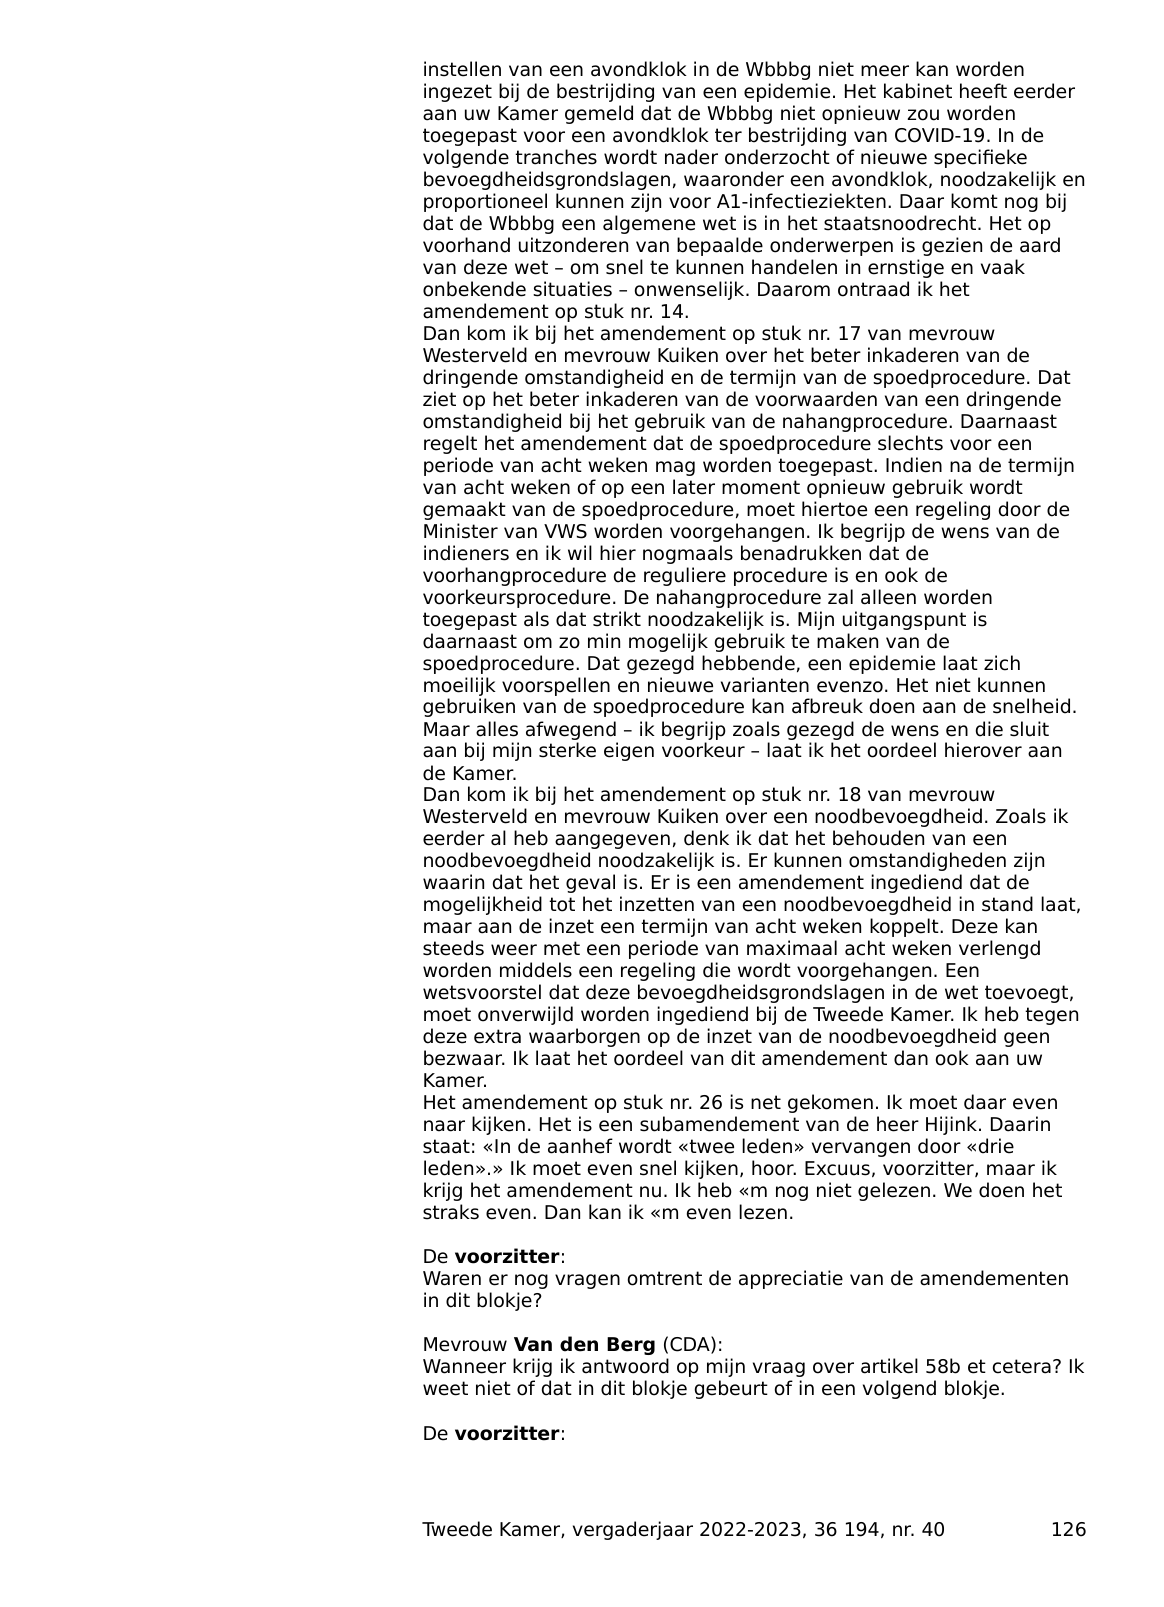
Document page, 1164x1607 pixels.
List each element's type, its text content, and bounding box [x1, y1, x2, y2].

text instellen van een avondklok in de Wbbbg niet meer kan worden ingezet bij de bestrijding van een epidemie. Het kabinet heeft eerder aan uw Kamer gemeld dat de Wbbbg niet opnieuw zou worden toegepast voor een avondklok ter bestrijding van COVID-19. In de volgende tranches wordt nader onderzocht of nieuwe specifieke bevoegdheidsgrondslagen, waaronder een avondklok, noodzakelijk en proportioneel kunnen zijn voor A1-infectieziekten. Daar komt nog bij dat de Wbbbg een algemene wet is in het staatsnoodrecht. Het op voorhand uitzonderen van bepaalde onderwerpen is gezien de aard van deze wet – om snel te kunnen handelen in ernstige en vaak onbekende situaties – onwenselijk. Daarom ontraad ik het amendement op stuk nr. 14. [422, 59, 1087, 323]
text De voorzitter: [422, 1246, 1087, 1268]
text Wanneer krijg ik antwoord op mijn vraag over artikel 58b et cetera? Ik weet niet of dat in dit blokje gebeurt of in een volgend blokje. [422, 1356, 1087, 1400]
text Mevrouw Van den Berg (CDA): [422, 1334, 1087, 1356]
text Dan kom ik bij het amendement op stuk nr. 18 van mevrouw Westerveld en mevrouw Kuiken over een noodbevoegdheid. Zoals ik eerder al heb aangegeven, denk ik dat het behouden van een noodbevoegdheid noodzakelijk is. Er kunnen omstandigheden zijn waarin dat het geval is. Er is een amendement ingediend dat de mogelijkheid tot het inzetten van een noodbevoegdheid in stand laat, maar aan de inzet een termijn van acht weken koppelt. Deze kan steeds weer met een periode van maximaal acht weken verlengd worden middels een regeling die wordt voorgehangen. Een wetsvoorstel dat deze bevoegdheidsgrondslagen in de wet toevoegt, moet onverwijld worden ingediend bij de Tweede Kamer. Ik heb tegen deze extra waarborgen op de inzet van de noodbevoegdheid geen bezwaar. Ik laat het oordeel van dit amendement dan ook aan uw Kamer. [422, 784, 1087, 1092]
text Dan kom ik bij het amendement op stuk nr. 17 van mevrouw Westerveld en mevrouw Kuiken over het beter inkaderen van de dringende omstandigheid en de termijn van de spoedprocedure. Dat ziet op het beter inkaderen van de voorwaarden van een dringende omstandigheid bij het gebruik van de nahangprocedure. Daarnaast regelt het amendement dat de spoedprocedure slechts voor een periode van acht weken mag worden toegepast. Indien na de termijn van acht weken of op een later moment opnieuw gebruik wordt gemaakt van de spoedprocedure, moet hiertoe een regeling door de Minister van VWS worden voorgehangen. Ik begrijp de wens van de indieners en ik wil hier nogmaals benadrukken dat de voorhangprocedure de reguliere procedure is en ook de voorkeursprocedure. De nahangprocedure zal alleen worden toegepast als dat strikt noodzakelijk is. Mijn uitgangspunt is daarnaast om zo min mogelijk gebruik te maken van de spoedprocedure. Dat gezegd hebbende, een epidemie laat zich moeilijk voorspellen en nieuwe varianten evenzo. Het niet kunnen gebruiken van de spoedprocedure kan afbreuk doen aan de snelheid. Maar alles afwegend – ik begrijp zoals gezegd de wens en die sluit aan bij mijn sterke eigen voorkeur – laat ik het oordeel hierover aan de Kamer. [422, 323, 1087, 784]
text Het amendement op stuk nr. 26 is net gekomen. Ik moet daar even naar kijken. Het is een subamendement van de heer Hijink. Daarin staat: «In de aanhef wordt «twee leden» vervangen door «drie leden».» Ik moet even snel kijken, hoor. Excuus, voorzitter, maar ik krijg het amendement nu. Ik heb «m nog niet gelezen. We doen het straks even. Dan kan ik «m even lezen. [422, 1092, 1087, 1224]
text Waren er nog vragen omtrent de appreciatie van de amendementen in dit blokje? [422, 1268, 1087, 1312]
text De voorzitter: [422, 1422, 1087, 1444]
